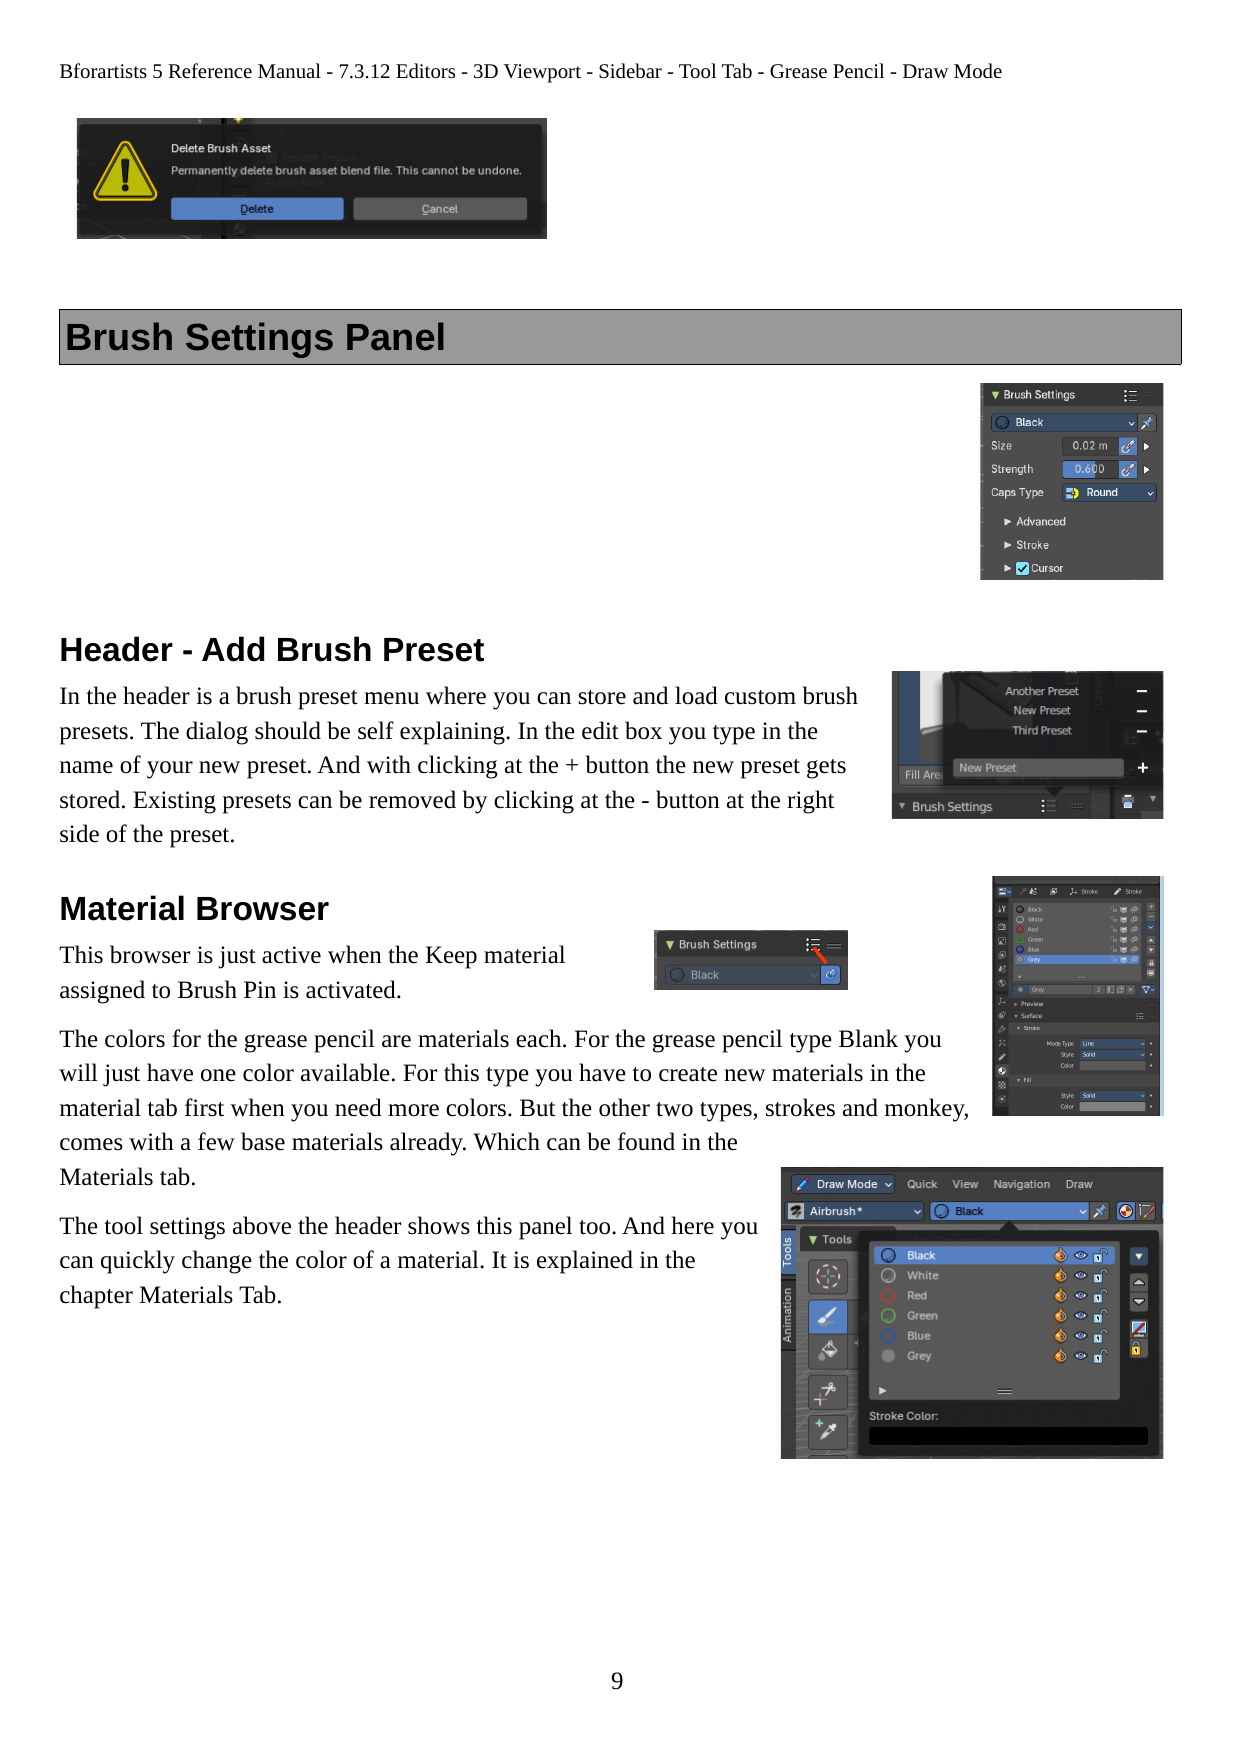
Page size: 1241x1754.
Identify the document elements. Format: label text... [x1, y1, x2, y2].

text This browser is just active when the Keep material assigned to Brush Pin is activated. [59, 940, 992, 1004]
text The colors for the grease pencil are materials each. For the grease pencil type Blank you will just have one color available. For this type you have to create new materials in the material tab first when you need more colors. But the other two types, strokes and monkey, comes with a few base materials already. Which can be found in the Materials tab. [59, 1024, 1181, 1191]
picture [780, 1167, 1164, 1459]
picture [654, 930, 848, 990]
picture [992, 876, 1164, 1116]
subtitle Header - Add Brush Preset [59, 630, 1181, 669]
picture [891, 671, 1164, 819]
text In the header is a brush preset menu where you can store and load custom brush presets. The dialog should be self explaining. In the edit box you type in the name of your new preset. And with clicking at the + button the new preset gets stored. Existing presets can be removed by clicking at the - button at the right side of the preset. [59, 681, 1181, 848]
picture [980, 383, 1164, 580]
text The tool settings above the header shows this panel too. And here you can quickly change the color of a material. It is explained in the chapter Materials Tab. [59, 1211, 780, 1309]
picture [76, 118, 547, 239]
subtitle Material Browser [59, 889, 992, 928]
subtitle [1164, 889, 1181, 928]
table_header Brush Settings Panel [60, 310, 1181, 364]
